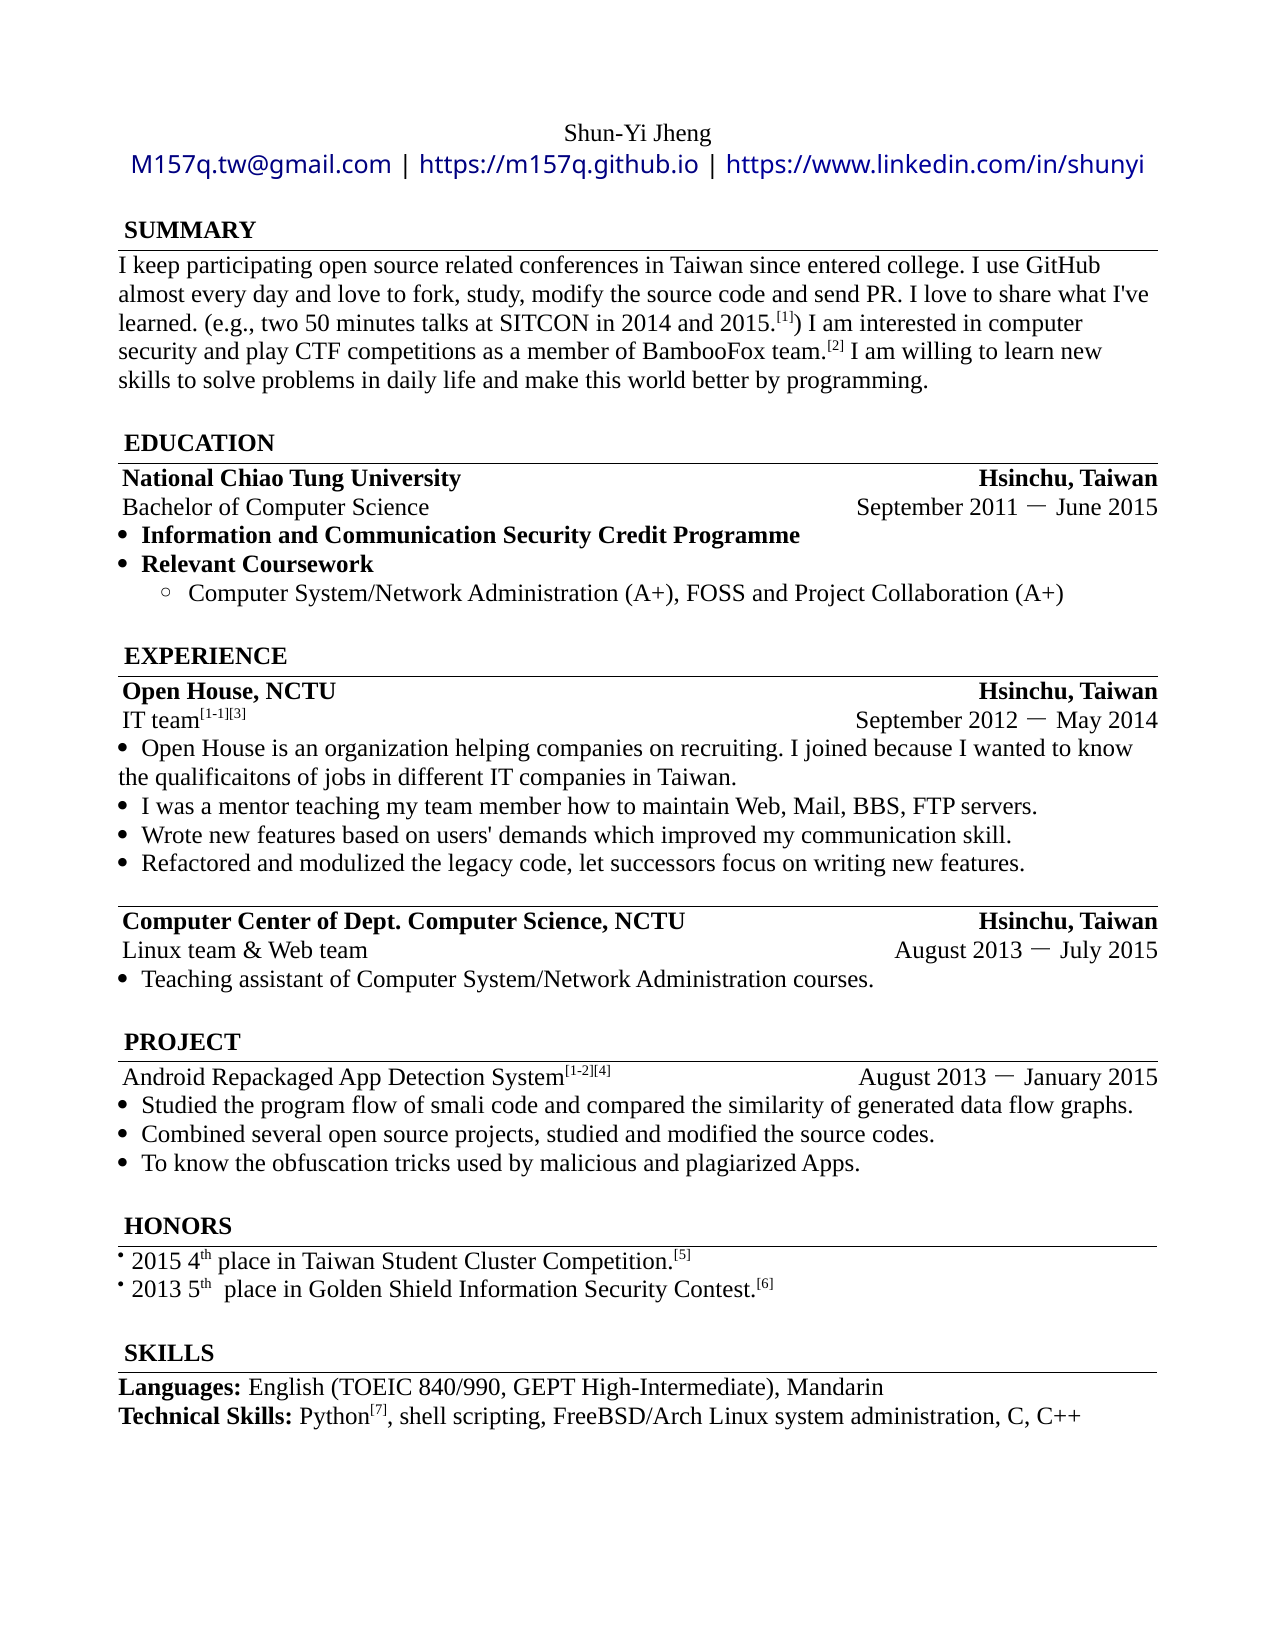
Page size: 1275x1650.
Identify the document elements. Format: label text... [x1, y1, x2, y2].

table_header [118, 907, 122, 935]
table_cell August 2013 － July 2015 [797, 935, 1158, 964]
table_header SKILLS [118, 1332, 1157, 1372]
table_cell [118, 492, 122, 521]
table_header EXPERIENCE [118, 636, 1158, 676]
table_header EDUCATION [118, 423, 1158, 463]
table_header Hsinchu, Taiwan [797, 907, 1158, 935]
table_cell Hsinchu, Taiwan [798, 464, 1158, 492]
list Studied the program flow of smali code and compared the similarity of generated data flow graphs. [118, 1090, 1157, 1119]
list Relevant Coursework [118, 549, 1157, 578]
list I was a mentor teaching my team member how to maintain Web, Mail, BBS, FTP servers. [118, 791, 1157, 820]
text Languages: English (TOEIC 840/990, GEPT High-Intermediate), Mandarin [118, 1373, 1157, 1401]
text Shun-Yi Jheng [118, 118, 1157, 147]
text Technical Skills: Python[7], shell scripting, FreeBSD/Arch Linux system administration, C, C++ [118, 1401, 1157, 1430]
table_cell September 2012 － May 2014 [798, 705, 1158, 733]
table_cell September 2011 － June 2015 [798, 492, 1158, 521]
table_cell Open House, NCTU [122, 677, 797, 705]
table_cell [118, 677, 122, 705]
list 2013 5th place in Golden Shield Information Security Contest.[6] [118, 1274, 1157, 1303]
list 2015 4th place in Taiwan Student Cluster Competition.[5] [118, 1247, 1157, 1274]
table_cell Hsinchu, Taiwan [798, 677, 1158, 705]
table_cell [118, 464, 122, 492]
table_cell [118, 935, 122, 964]
table_cell [118, 705, 122, 733]
list Computer System/Network Administration (A+), FOSS and Project Collaboration (A+) [156, 578, 1157, 607]
table_cell August 2013 － January 2015 [798, 1062, 1158, 1090]
list Refactored and modulized the legacy code, let successors focus on writing new features. [118, 848, 1157, 877]
list Teaching assistant of Computer System/Network Administration courses. [118, 964, 1157, 992]
table_cell Bachelor of Computer Science [122, 492, 797, 521]
table_cell Linux team & Web team [122, 935, 797, 964]
text M157q.tw@gmail.com | https://m157q.github.io | https://www.linkedin.com/in/shunyi [118, 147, 1157, 181]
table_cell National Chiao Tung University [122, 464, 797, 492]
table_cell [118, 1062, 122, 1090]
list Information and Communication Security Credit Programme [118, 521, 1157, 549]
list Open House is an organization helping companies on recruiting. I joined because I wanted to know the qualificaitons of jobs in different IT companies in Taiwan. [118, 733, 1157, 791]
list Combined several open source projects, studied and modified the source codes. [118, 1119, 1157, 1148]
table_cell Android Repackaged App Detection System[1-2][4] [122, 1062, 797, 1090]
table_header PROJECT [118, 1021, 1158, 1061]
list Wrote new features based on users' demands which improved my communication skill. [118, 820, 1157, 848]
text I keep participating open source related conferences in Taiwan since entered college. I use GitHub almost every day and love to fork, study, modify the source code and send PR. I love to share what I've learned. (e.g., two 50 minutes talks at SITCON in 2014 and 2015.[1]) I am interested in computer security and play CTF competitions as a member of BambooFox team.[2] I am willing to learn new skills to solve problems in daily life and make this world better by programming. [118, 251, 1157, 394]
table_cell IT team[1-1][3] [122, 705, 797, 733]
table_header Computer Center of Dept. Computer Science, NCTU [122, 907, 797, 935]
table_header SUMMARY [118, 210, 1158, 250]
table_header HONORS [118, 1205, 1157, 1246]
list To know the obfuscation tricks used by malicious and plagiarized Apps. [118, 1148, 1157, 1177]
